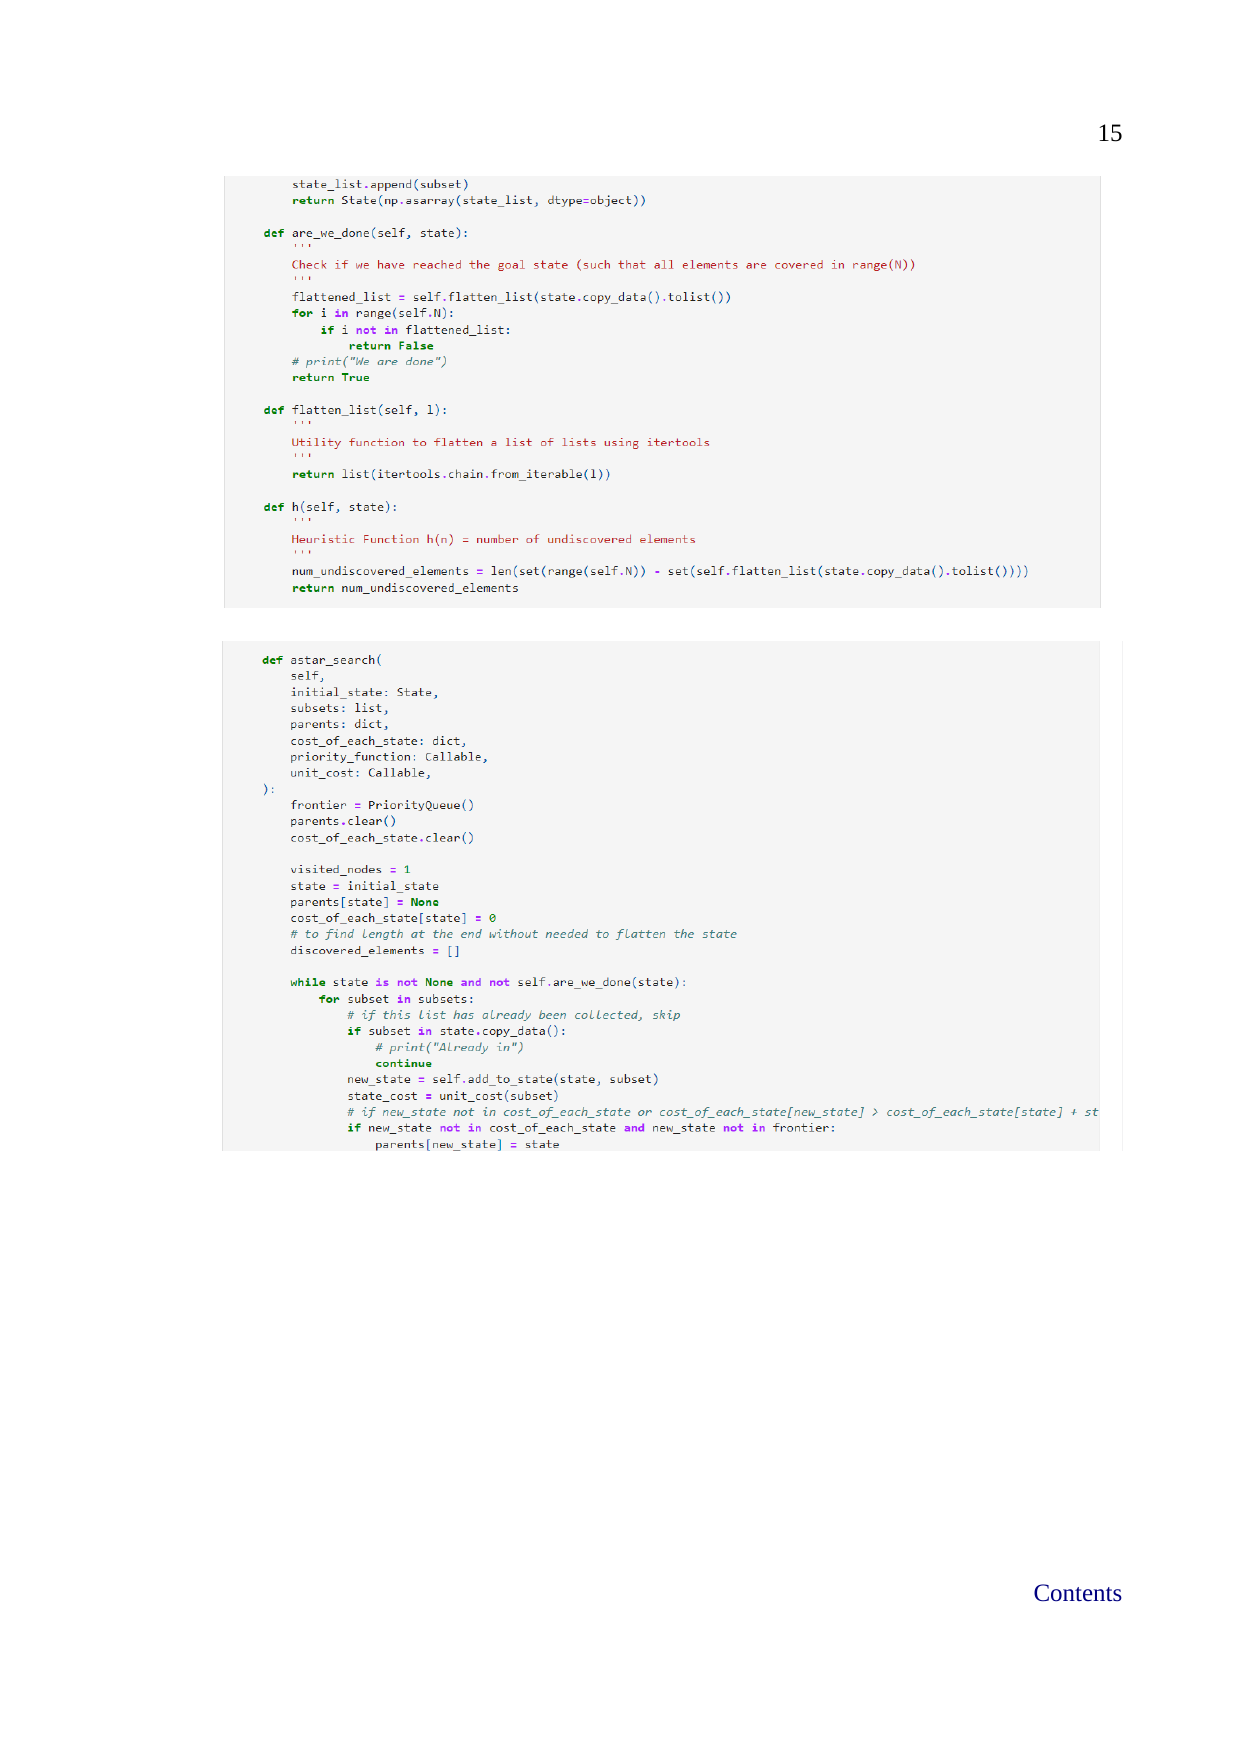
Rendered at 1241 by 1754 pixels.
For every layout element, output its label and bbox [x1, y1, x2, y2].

picture [118, 176, 1123, 608]
picture [118, 641, 1123, 1151]
